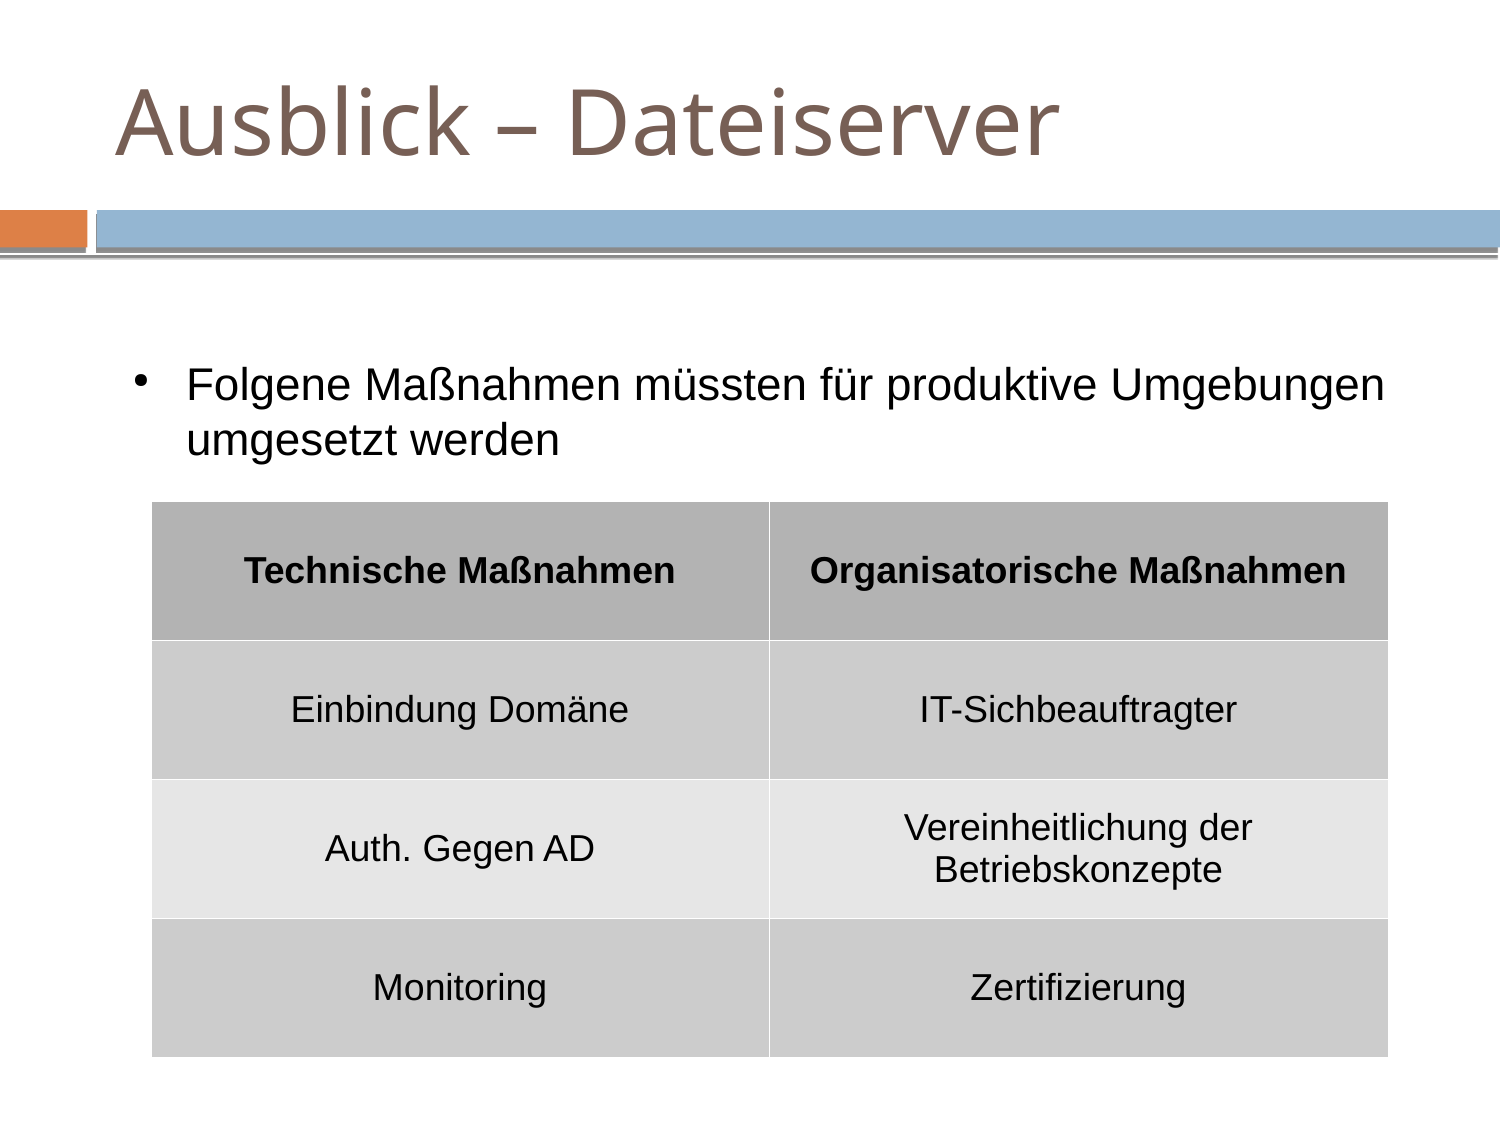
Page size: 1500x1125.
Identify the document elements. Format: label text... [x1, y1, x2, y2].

table_cell Auth. Gegen AD [152, 780, 769, 918]
list Folgene Maßnahmen müssten für produktive Umgebungen umgesetzt werden [100, 262, 1438, 1000]
table_header Technische Maßnahmen [152, 502, 769, 640]
title Ausblick – Dateiserver [100, 37, 1438, 200]
table_cell IT-Sichbeauftragter [770, 641, 1388, 779]
table_cell Vereinheitlichung der Betriebskonzepte [770, 780, 1388, 918]
table_cell Monitoring [152, 919, 769, 1057]
table_header Organisatorische Maßnahmen [770, 502, 1388, 640]
table_cell Zertifizierung [770, 919, 1388, 1057]
table_cell Einbindung Domäne [152, 641, 769, 779]
